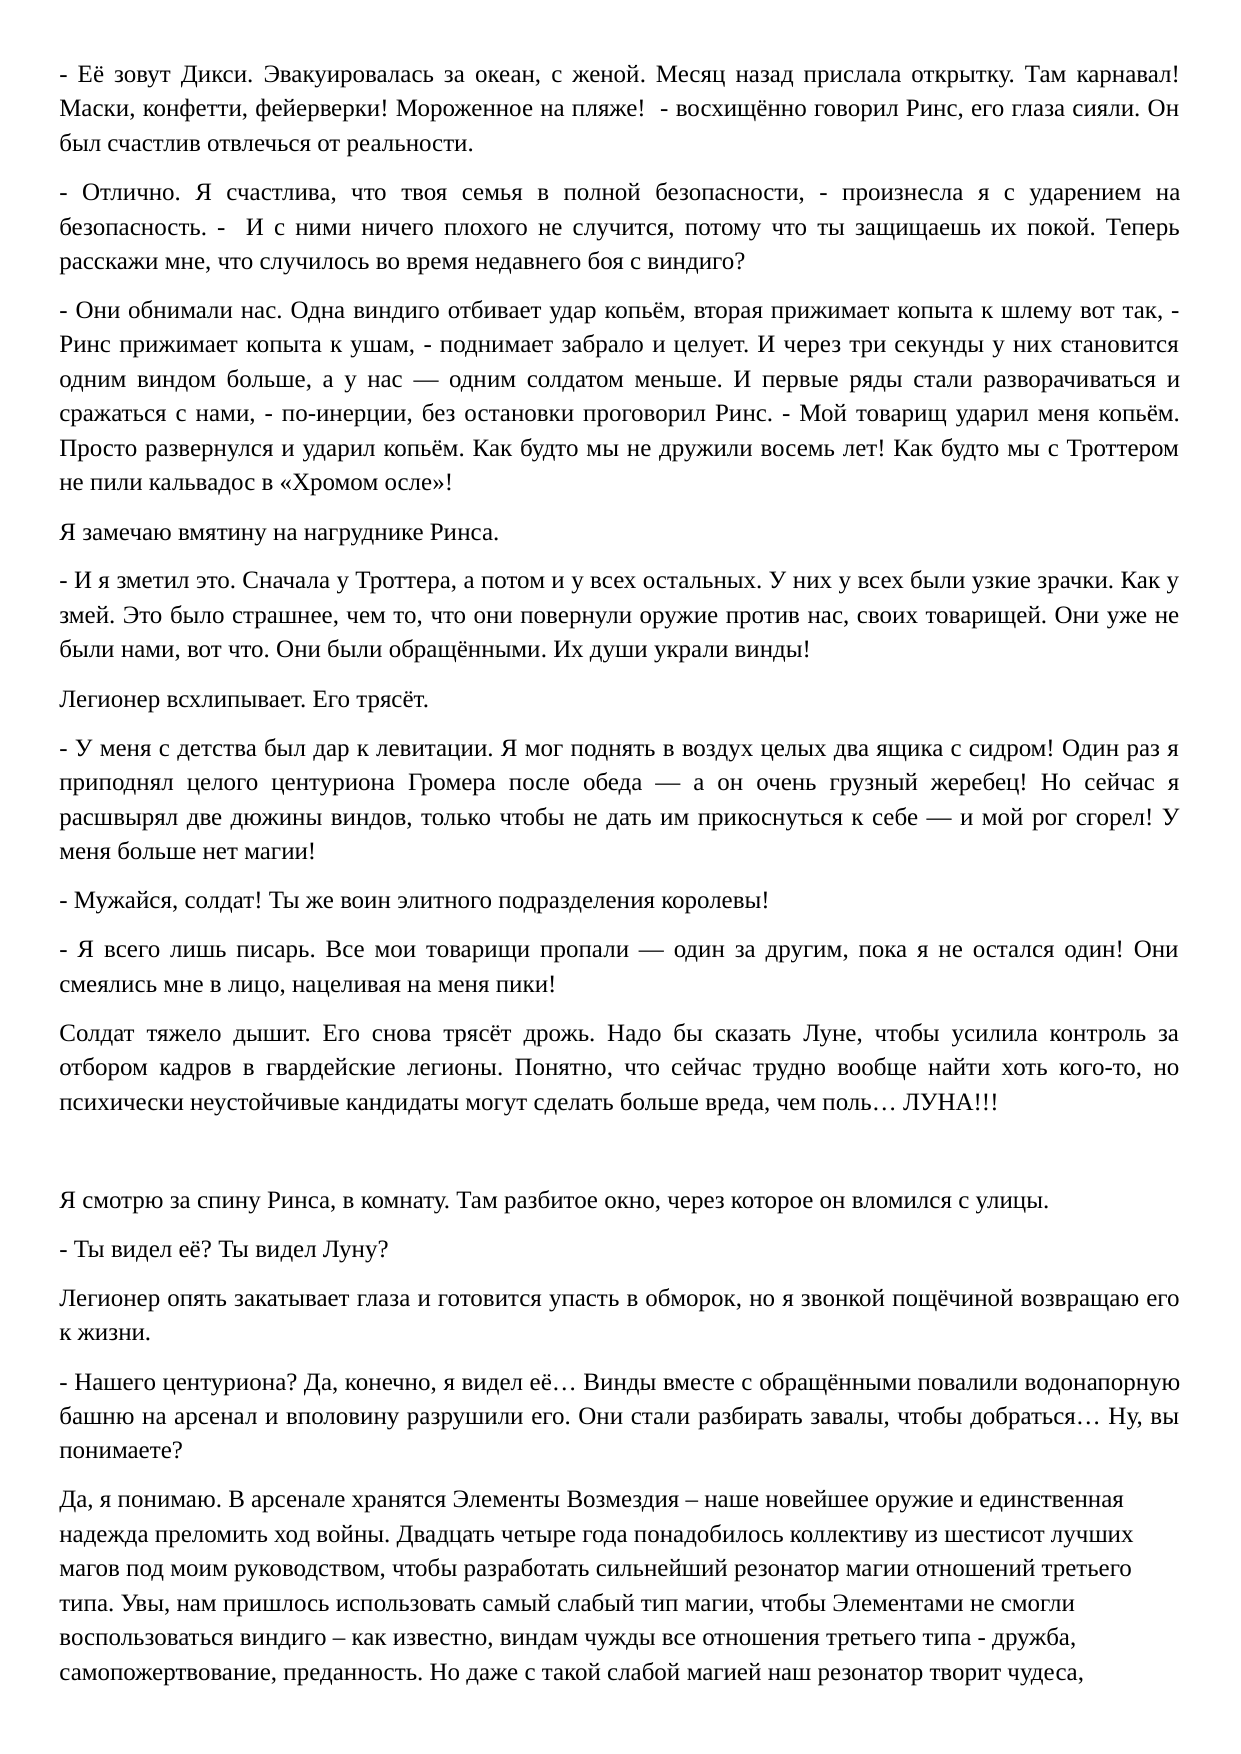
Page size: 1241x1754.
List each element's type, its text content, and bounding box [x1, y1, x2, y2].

text - Они обнимали нас. Одна виндиго отбивает удар копьём, вторая прижимает копыта к шлему вот так, - Ринс прижимает копыта к ушам, - поднимает забрало и целует. И через три секунды у них становится одним виндом больше, а у нас — одним солдатом меньше. И первые ряды стали разворачиваться и сражаться с нами, - по-инерции, без остановки проговорил Ринс. - Мой товарищ ударил меня копьём. Просто развернулся и ударил копьём. Как будто мы не дружили восемь лет! Как будто мы с Троттером не пили кальвадос в «Хромом осле»! [59, 295, 1181, 496]
text Я замечаю вмятину на нагруднике Ринса. [59, 517, 1181, 545]
text - Я всего лишь писарь. Все мои товарищи пропали — один за другим, пока я не остался один! Они смеялись мне в лицо, нацеливая на меня пики! [59, 934, 1181, 997]
text Легионер опять закатывает глаза и готовится упасть в обморок, но я звонкой пощёчиной возвращаю его к жизни. [59, 1283, 1181, 1346]
text - Нашего центуриона? Да, конечно, я видел её… Винды вместе с обращёнными повалили водонапорную башню на арсенал и вполовину разрушили его. Они стали разбирать завалы, чтобы добраться… Ну, вы понимаете? [59, 1367, 1181, 1464]
text Солдат тяжело дышит. Его снова трясёт дрожь. Надо бы сказать Луне, чтобы усилила контроль за отбором кадров в гвардейские легионы. Понятно, что сейчас трудно вообще найти хоть кого-то, но психически неустойчивые кандидаты могут сделать больше вреда, чем поль… ЛУНА!!! [59, 1018, 1181, 1116]
text - Ты видел её? Ты видел Луну? [59, 1234, 1181, 1263]
text Легионер всхлипывает. Его трясёт. [59, 684, 1181, 712]
text - Мужайся, солдат! Ты же воин элитного подразделения королевы! [59, 885, 1181, 914]
text - Её зовут Дикси. Эвакуировалась за океан, с женой. Месяц назад прислала открытку. Там карнавал! Маски, конфетти, фейерверки! Мороженное на пляже! - восхищённо говорил Ринс, его глаза сияли. Он был счастлив отвлечься от реальности. [59, 59, 1181, 157]
text - И я зметил это. Сначала у Троттера, а потом и у всех остальных. У них у всех были узкие зрачки. Как у змей. Это было страшнее, чем то, что они повернули оружие против нас, своих товарищей. Они уже не были нами, вот что. Они были обращёнными. Их души украли винды! [59, 566, 1181, 663]
text - У меня с детства был дар к левитации. Я мог поднять в воздух целых два ящика с сидром! Один раз я приподнял целого центуриона Громера после обеда — а он очень грузный жеребец! Но сейчас я расшвырял две дюжины виндов, только чтобы не дать им прикоснуться к себе — и мой рог сгорел! У меня больше нет магии! [59, 733, 1181, 865]
text Я смотрю за спину Ринса, в комнату. Там разбитое окно, через которое он вломился с улицы. [59, 1185, 1181, 1214]
text Да, я понимаю. В арсенале хранятся Элементы Возмездия – наше новейшее оружие и единственная надежда преломить ход войны. Двадцать четыре года понадобилось коллективу из шестисот лучших магов под моим руководством, чтобы разработать сильнейший резонатор магии отношений третьего типа. Увы, нам пришлось использовать самый слабый тип магии, чтобы Элементами не смогли воспользоваться виндиго – как известно, виндам чужды все отношения третьего типа - дружба, самопожертвование, преданность. Но даже с такой слабой магией наш резонатор творит чудеса, [59, 1484, 1181, 1686]
text - Отлично. Я счастлива, что твоя семья в полной безопасности, - произнесла я с ударением на безопасность. - И с ними ничего плохого не случится, потому что ты защищаешь их покой. Теперь расскажи мне, что случилось во время недавнего боя с виндиго? [59, 177, 1181, 275]
